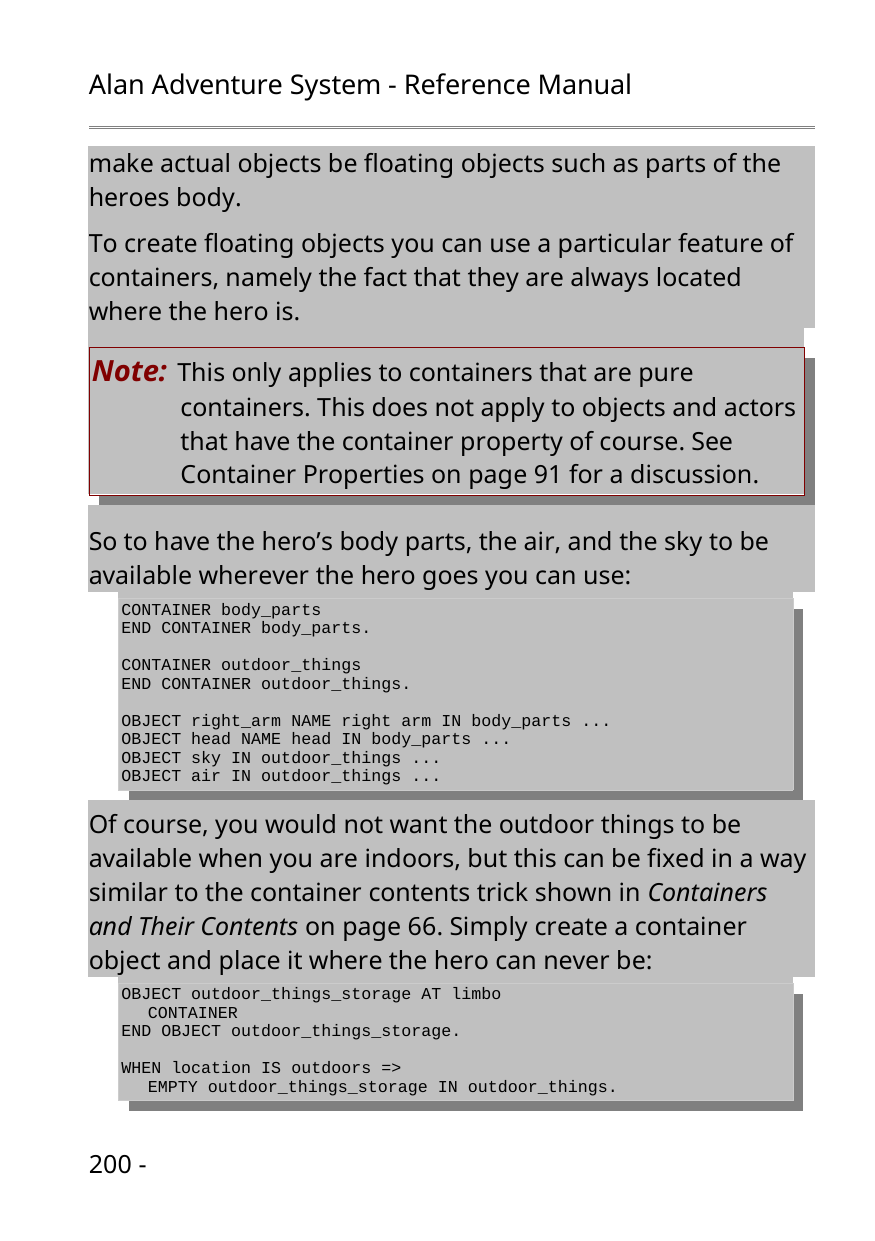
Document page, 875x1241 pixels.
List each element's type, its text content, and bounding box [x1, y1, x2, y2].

text CONTAINER body_parts END CONTAINER body_parts. CONTAINER outdoor_things END CONTAINER outdoor_things. OBJECT right_arm NAME right arm IN body_parts ... OBJECT head NAME head IN body_parts ... OBJECT sky IN outdoor_things ... OBJECT air IN outdoor_things ... [119, 599, 793, 790]
list This only applies to containers that are pure containers. This does not apply to objects and actors that have the container property of course. See Container Properties on page 71 for a discussion. [90, 348, 804, 494]
text OBJECT outdoor_things_storage AT limbo CONTAINER END OBJECT outdoor_things_storage. WHEN location IS outdoors => EMPTY outdoor_things_storage IN outdoor_things. [119, 984, 793, 1100]
text make actual objects be floating objects such as parts of the heroes body. [88, 146, 815, 213]
text Of course, you would not want the outdoor things to be available when you are indoors, but this can be fixed in a way similar to the container contents trick shown in Containers and Their Contents on page 66. Simply create a contain­er object and place it where the hero can never be: [88, 807, 815, 977]
text So to have the hero’s body parts, the air, and the sky to be available wher­ever the hero goes you can use: [88, 524, 815, 592]
text To create floating objects you can use a particular feature of containers, name­ly the fact that they are always located where the hero is. [88, 226, 815, 328]
